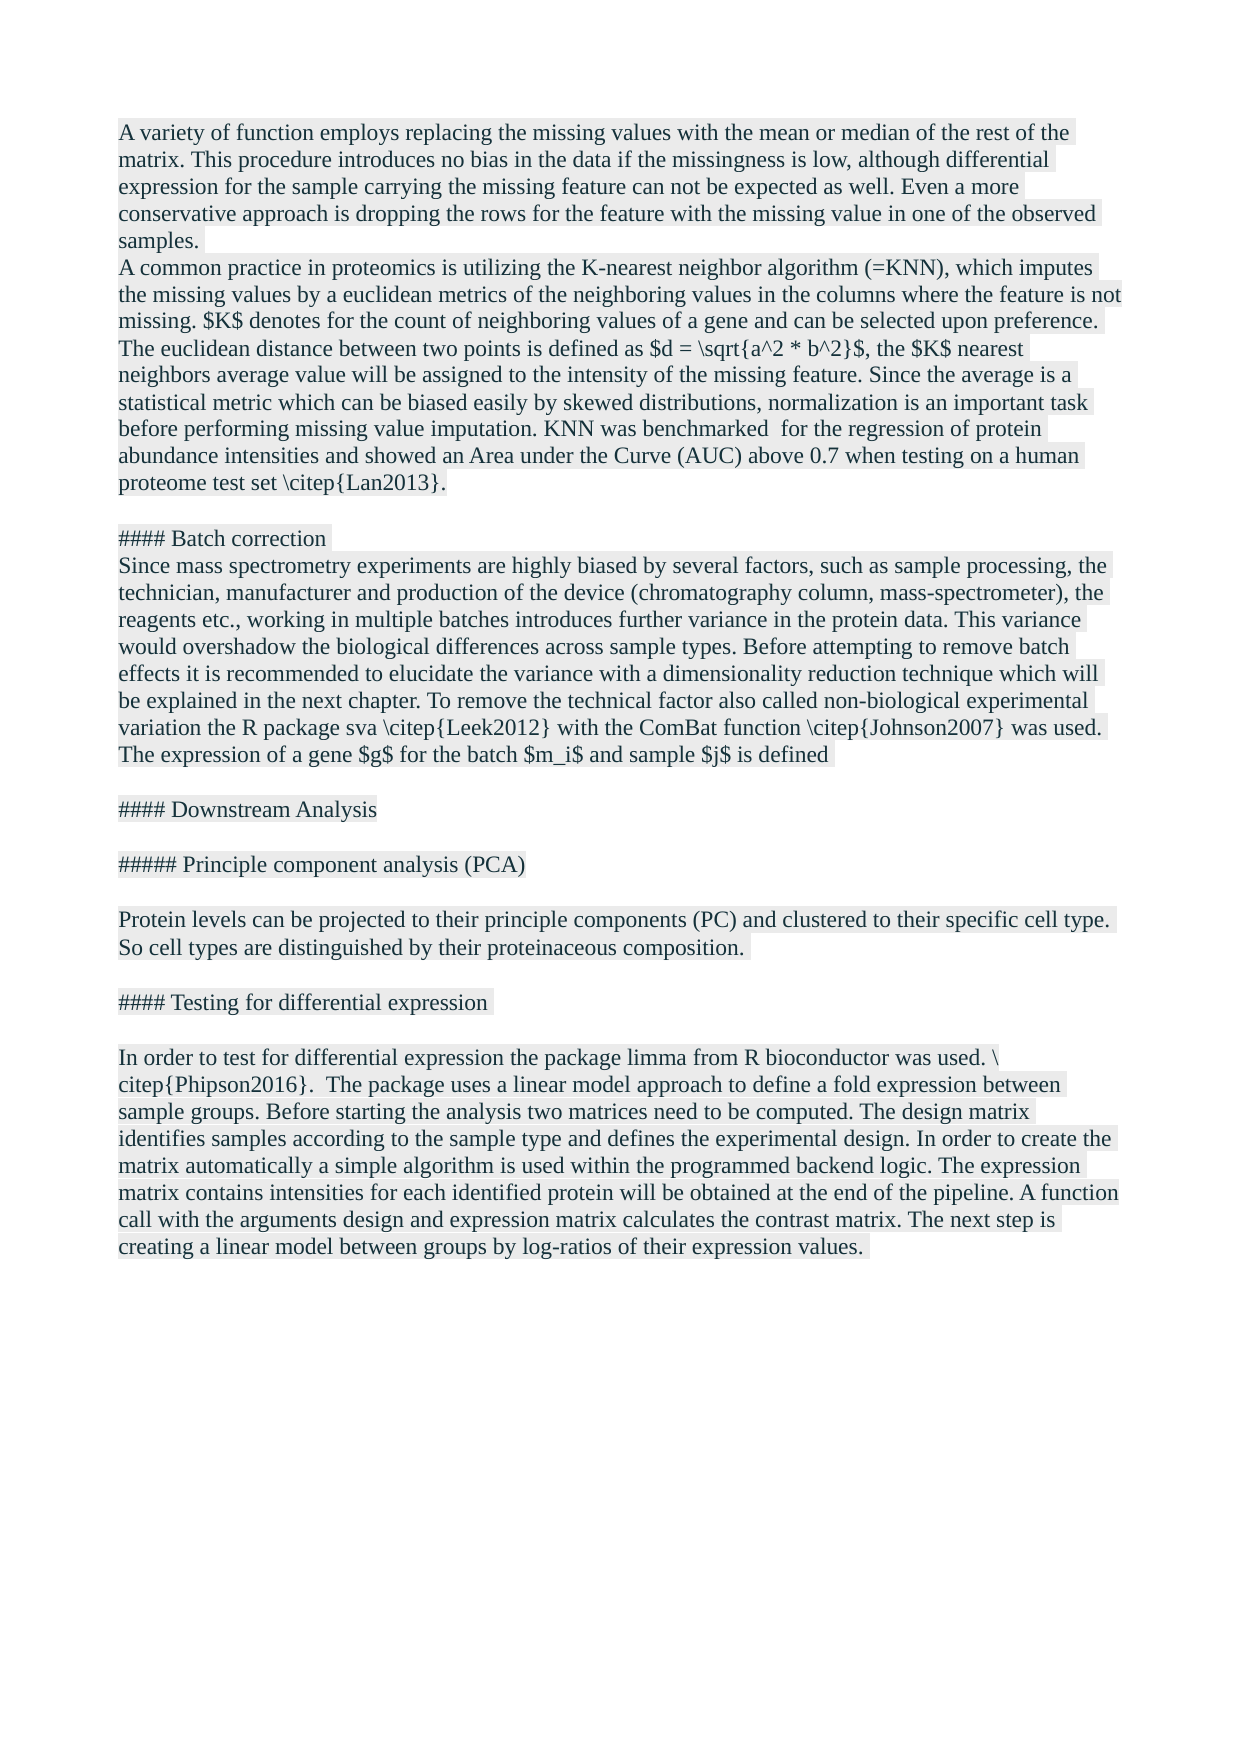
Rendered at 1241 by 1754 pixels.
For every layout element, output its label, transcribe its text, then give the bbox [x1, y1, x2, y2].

text A common practice in proteomics is utilizing the K-nearest neighbor algorithm (=KNN), which imputes the missing values by a euclidean metrics of the neighboring values in the columns where the feature is not missing. $K$ denotes for the count of neighboring values of a gene and can be selected upon preference. The euclidean distance between two points is defined as $d = \sqrt{a^2 * b^2}$, the $K$ nearest neighbors average value will be assigned to the intensity of the missing feature. Since the average is a statistical metric which can be biased easily by skewed distributions, normalization is an important task before performing missing value imputation. KNN was benchmarked for the regression of protein abundance intensities and showed an Area under the Curve (AUC) above 0.7 when testing on a human proteome test set \citep{Lan2013}. [118, 253, 1122, 496]
text ##### Principle component analysis (PCA) [118, 851, 1122, 878]
text In order to test for differential expression the package limma from R bioconductor was used. \citep{Phipson2016}. The package uses a linear model approach to define a fold expression between sample groups. Before starting the analysis two matrices need to be computed. The design matrix identifies samples according to the sample type and defines the experimental design. In order to create the matrix automatically a simple algorithm is used within the programmed backend logic. The expression matrix contains intensities for each identified protein will be obtained at the end of the pipeline. A function call with the arguments design and expression matrix calculates the contrast matrix. The next step is creating a linear model between groups by log-ratios of their expression values. [118, 1043, 1122, 1259]
text A variety of function employs replacing the missing values with the mean or median of the rest of the matrix. This procedure introduces no bias in the data if the missingness is low, although differential expression for the sample carrying the missing feature can not be expected as well. Even a more conservative approach is dropping the rows for the feature with the missing value in one of the observed samples. [118, 118, 1122, 253]
text Since mass spectrometry experiments are highly biased by several factors, such as sample processing, the technician, manufacturer and production of the device (chromatography column, mass-spectrometer), the reagents etc., working in multiple batches introduces further variance in the protein data. This variance would overshadow the biological differences across sample types. Before attempting to remove batch effects it is recommended to elucidate the variance with a dimensionality reduction technique which will be explained in the next chapter. To remove the technical factor also called non-biological experimental variation the R package sva \citep{Leek2012} with the ComBat function \citep{Johnson2007} was used. The expression of a gene $g$ for the batch $m_i$ and sample $j$ is defined [118, 551, 1122, 767]
text #### Batch correction [118, 524, 1122, 551]
text #### Downstream Analysis [118, 795, 1122, 822]
text #### Testing for differential expression [118, 988, 1122, 1015]
text Protein levels can be projected to their principle components (PC) and clustered to their specific cell type. So cell types are distinguished by their proteinaceous composition. [118, 906, 1122, 960]
